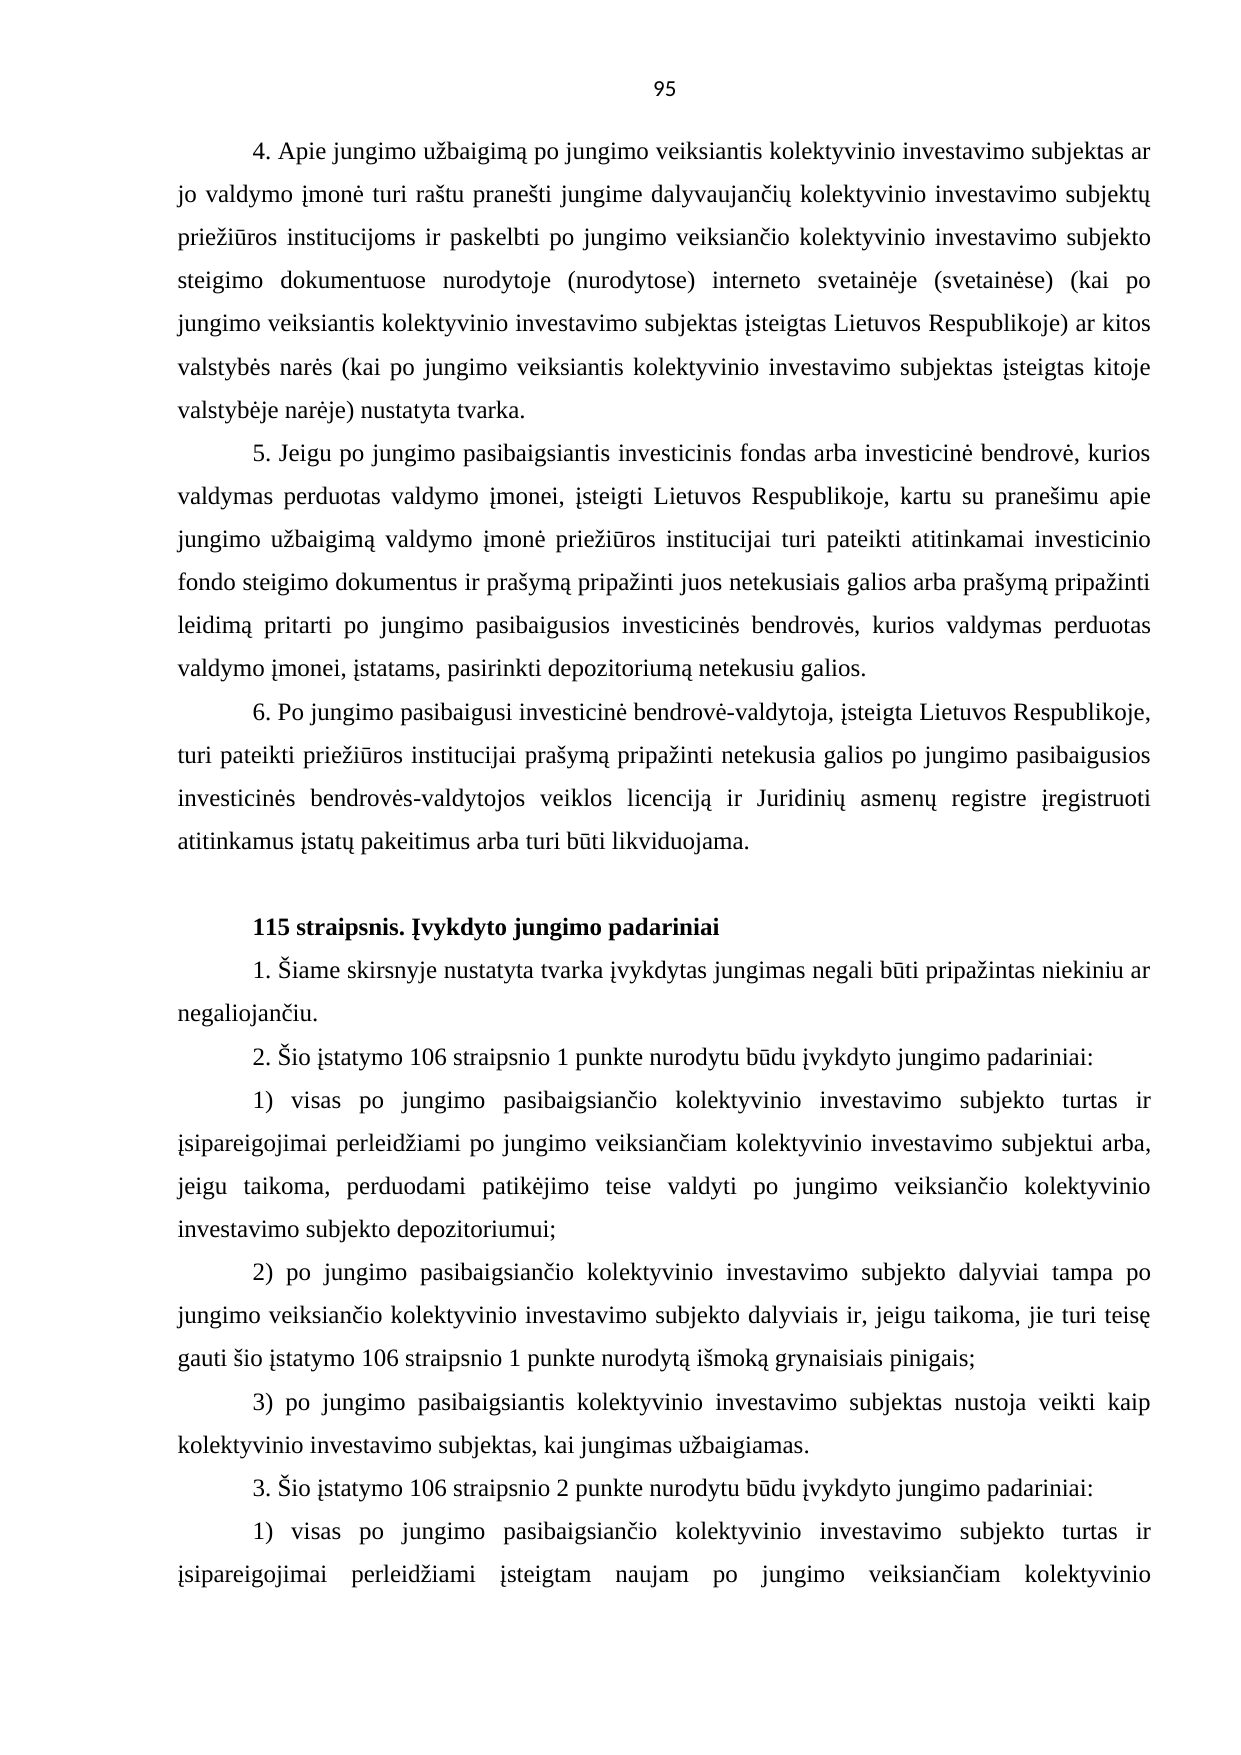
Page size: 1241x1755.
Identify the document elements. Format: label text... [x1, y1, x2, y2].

text 4. Apie jungimo užbaigimą po jungimo veiksiantis kolektyvinio investavimo subjektas ar jo valdymo įmonė turi raštu pranešti jungime dalyvaujančių kolektyvinio investavimo subjektų priežiūros institucijoms ir paskelbti po jungimo veiksiančio kolektyvinio investavimo subjekto steigimo dokumentuose nurodytoje (nurodytose) interneto svetainėje (svetainėse) (kai po jungimo veiksiantis kolektyvinio investavimo subjektas įsteigtas Lietuvos Respublikoje) ar kitos valstybės narės (kai po jungimo veiksiantis kolektyvinio investavimo subjektas įsteigtas kitoje valstybėje narėje) nustatyta tvarka. [177, 136, 1152, 423]
text 1) visas po jungimo pasibaigsiančio kolektyvinio investavimo subjekto turtas ir įsipareigojimai perleidžiami įsteigtam naujam po jungimo veiksiančiam kolektyvinio [177, 1516, 1152, 1588]
text 1. Šiame skirsnyje nustatyta tvarka įvykdytas jungimas negali būti pripažintas niekiniu ar negaliojančiu. [177, 955, 1152, 1027]
text 2) po jungimo pasibaigsiančio kolektyvinio investavimo subjekto dalyviai tampa po jungimo veiksiančio kolektyvinio investavimo subjekto dalyviais ir, jeigu taikoma, jie turi teisę gauti šio įstatymo 106 straipsnio 1 punkte nurodytą išmoką grynaisiais pinigais; [177, 1257, 1152, 1372]
text 115 straipsnis. Įvykdyto jungimo padariniai [252, 912, 1152, 941]
text 2. Šio įstatymo 106 straipsnio 1 punkte nurodytu būdu įvykdyto jungimo padariniai: [177, 1042, 1152, 1070]
text 1) visas po jungimo pasibaigsiančio kolektyvinio investavimo subjekto turtas ir įsipareigojimai perleidžiami po jungimo veiksiančiam kolektyvinio investavimo subjektui arba, jeigu taikoma, perduodami patikėjimo teise valdyti po jungimo veiksiančio kolektyvinio investavimo subjekto depozitoriumui; [177, 1085, 1152, 1243]
text 5. Jeigu po jungimo pasibaigsiantis investicinis fondas arba investicinė bendrovė, kurios valdymas perduotas valdymo įmonei, įsteigti Lietuvos Respublikoje, kartu su pranešimu apie jungimo užbaigimą valdymo įmonė priežiūros institucijai turi pateikti atitinkamai investicinio fondo steigimo dokumentus ir prašymą pripažinti juos netekusiais galios arba prašymą pripažinti leidimą pritarti po jungimo pasibaigusios investicinės bendrovės, kurios valdymas perduotas valdymo įmonei, įstatams, pasirinkti depozitoriumą netekusiu galios. [177, 438, 1152, 682]
text 3. Šio įstatymo 106 straipsnio 2 punkte nurodytu būdu įvykdyto jungimo padariniai: [177, 1473, 1152, 1502]
text 3) po jungimo pasibaigsiantis kolektyvinio investavimo subjektas nustoja veikti kaip kolektyvinio investavimo subjektas, kai jungimas užbaigiamas. [177, 1387, 1152, 1458]
text 6. Po jungimo pasibaigusi investicinė bendrovė-valdytoja, įsteigta Lietuvos Respublikoje, turi pateikti priežiūros institucijai prašymą pripažinti netekusia galios po jungimo pasibaigusios investicinės bendrovės-valdytojos veiklos licenciją ir Juridinių asmenų registre įregistruoti atitinkamus įstatų pakeitimus arba turi būti likviduojama. [177, 697, 1152, 855]
